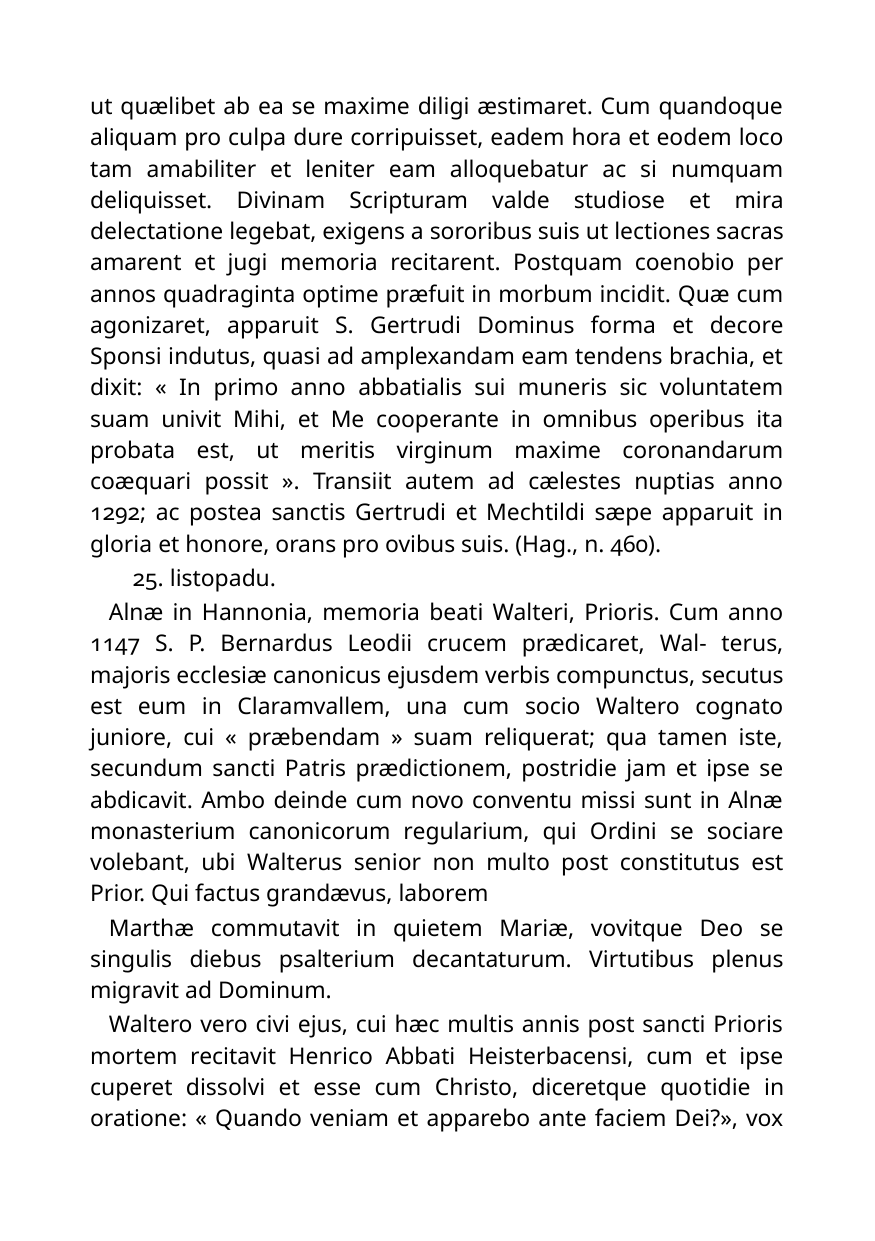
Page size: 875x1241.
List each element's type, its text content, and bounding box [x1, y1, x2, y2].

text Alnæ in Hannonia, memoria beati Walteri, Prioris. Cum anno 1147 S. P. Bernardus Leodii crucem prædicaret, Wal- terus, majoris ecclesiæ canonicus ejusdem verbis compunctus, secutus est eum in Claramvallem, una cum socio Waltero cognato juniore, cui « præbendam » suam reliquerat; qua tamen iste, secundum sancti Patris prædictionem, postridie jam et ipse se abdicavit. Ambo deinde cum novo conventu missi sunt in Alnæ monasterium canonicorum regularium, qui Ordini se sociare volebant, ubi Walterus senior non multo post constitutus est Prior. Qui factus grandævus, laborem [90, 596, 784, 908]
text Waltero vero civi ejus, cui hæc multis annis post sancti Prioris mortem recitavit Henrico Abbati Heisterbacensi, cum et ipse cuperet dissolvi et esse cum Christo, diceretque quo­tidie in oratione: « Quando veniam et apparebo ante faciem Dei?», vox [90, 1008, 784, 1133]
text Marthæ commutavit in quietem Mariæ, vovitque Deo se singulis diebus psalterium decantaturum. Virtutibus plenus migravit ad Dominum. [90, 912, 784, 1005]
text 25. listopadu. [90, 562, 784, 593]
text ut quælibet ab ea se maxime diligi æstimaret. Cum quandoque aliquam pro culpa dure corripuisset, eadem hora et eodem loco tam amabiliter et leniter eam alloquebatur ac si numquam deliquisset. Divinam Scripturam valde studiose et mira delectatione legebat, exigens a sororibus suis ut lectiones sacras amarent et jugi memoria recitarent. Postquam coenobio per annos quadraginta optime præfuit in morbum incidit. Quæ cum agonizaret, apparuit S. Gertrudi Dominus forma et decore Sponsi indutus, quasi ad amplexandam eam tendens brachia, et dixit: « In primo anno abbatialis sui muneris sic voluntatem suam univit Mihi, et Me cooperante in omnibus operibus ita probata est, ut meritis virginum maxime coronandarum coæquari possit ». Transiit autem ad cælestes nuptias anno 1292; ac postea sanctis Gertrudi et Mechtildi sæpe apparuit in gloria et honore, orans pro ovibus suis. (Hag., n. 460). [90, 90, 784, 559]
